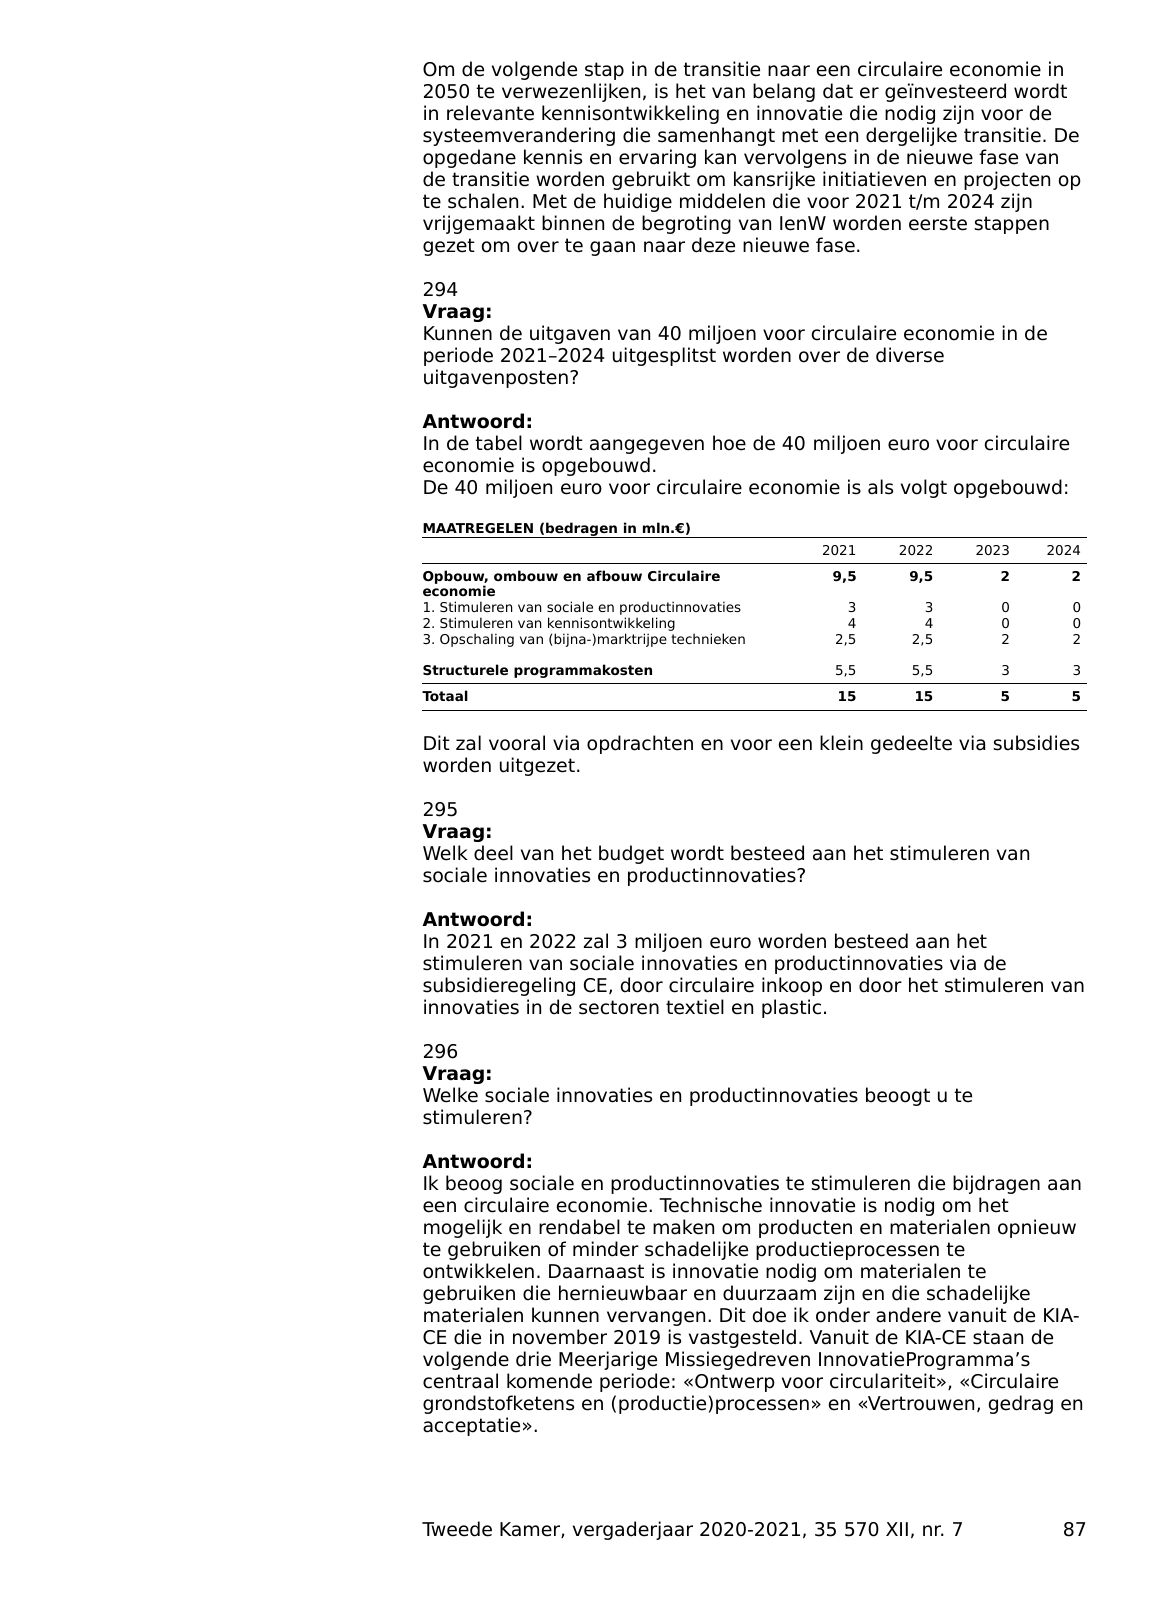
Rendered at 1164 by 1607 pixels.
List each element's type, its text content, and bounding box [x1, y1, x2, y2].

text Antwoord: [422, 909, 1087, 931]
text Welk deel van het budget wordt besteed aan het stimuleren van sociale innovaties en productinnovaties? [422, 843, 1087, 887]
table_cell 0 [939, 616, 1016, 631]
table_cell 2022 [862, 538, 939, 563]
table_cell 2 [939, 631, 1016, 647]
table_cell 1. Stimuleren van sociale en productinnovaties [422, 600, 785, 616]
table_header MAATREGELEN (bedragen in mln.€) [422, 521, 1087, 537]
table_cell 2 [939, 564, 1016, 600]
table_cell 2,5 [862, 631, 939, 647]
table_cell 2 [1016, 631, 1087, 647]
table_cell 9,5 [862, 564, 939, 600]
text In 2021 en 2022 zal 3 miljoen euro worden besteed aan het stimuleren van sociale innovaties en productinnovaties via de subsidieregeling CE, door circulaire inkoop en door het stimuleren van innovaties in de sectoren textiel en plastic. [422, 931, 1087, 1019]
table_cell [1016, 647, 1087, 663]
text 296 [422, 1041, 1087, 1063]
table_cell 5 [1016, 684, 1087, 709]
table_cell 5,5 [862, 663, 939, 683]
table_cell 4 [862, 616, 939, 631]
table_cell 9,5 [785, 564, 862, 600]
text Vraag: [422, 301, 1087, 323]
text Ik beoog sociale en productinnovaties te stimuleren die bijdragen aan een circulaire economie. Technische innovatie is nodig om het mogelijk en rendabel te maken om producten en materialen opnieuw te gebruiken of minder schadelijke productieprocessen te ontwikkelen. Daarnaast is innovatie nodig om materialen te gebruiken die hernieuwbaar en duurzaam zijn en die schadelijke materialen kunnen vervangen. Dit doe ik onder andere vanuit de KIA-CE die in november 2019 is vastgesteld. Vanuit de KIA-CE staan de volgende drie Meerjarige Missiegedreven InnovatieProgramma’s centraal komende periode: «Ontwerp voor circulariteit», «Circulaire grondstofketens en (productie)processen» en «Vertrouwen, gedrag en acceptatie». [422, 1173, 1087, 1437]
table_cell 0 [939, 600, 1016, 616]
table_cell [862, 647, 939, 663]
table_cell 2024 [1016, 538, 1087, 563]
table_cell 3 [785, 600, 862, 616]
table_cell 5 [939, 684, 1016, 709]
table_cell [422, 538, 785, 563]
table_cell 3 [939, 663, 1016, 683]
table_cell 3 [862, 600, 939, 616]
table_cell 2023 [939, 538, 1016, 563]
text Dit zal vooral via opdrachten en voor een klein gedeelte via subsidies worden uitgezet. [422, 733, 1087, 777]
table_cell 3. Opschaling van (bijna-)marktrijpe technieken [422, 631, 785, 647]
text Vraag: [422, 821, 1087, 843]
text Kunnen de uitgaven van 40 miljoen voor circulaire economie in de periode 2021–2024 uitgesplitst worden over de diverse uitgavenposten? [422, 323, 1087, 389]
table_cell [939, 647, 1016, 663]
table_cell 2 [1016, 564, 1087, 600]
table_cell Opbouw, ombouw en afbouw Circulaire economie [422, 564, 785, 600]
text 295 [422, 799, 1087, 821]
table_cell 4 [785, 616, 862, 631]
text Vraag: [422, 1063, 1087, 1085]
text 294 [422, 279, 1087, 301]
text Om de volgende stap in de transitie naar een circulaire economie in 2050 te verwezenlijken, is het van belang dat er geïnvesteerd wordt in relevante kennisontwikkeling en innovatie die nodig zijn voor de systeemverandering die samenhangt met een dergelijke transitie. De opgedane kennis en ervaring kan vervolgens in de nieuwe fase van de transitie worden gebruikt om kansrijke initiatieven en projecten op te schalen. Met de huidige middelen die voor 2021 t/m 2024 zijn vrijgemaakt binnen de begroting van IenW worden eerste stappen gezet om over te gaan naar deze nieuwe fase. [422, 59, 1087, 257]
table_cell 0 [1016, 600, 1087, 616]
table_cell 0 [1016, 616, 1087, 631]
table_cell 15 [862, 684, 939, 709]
table_cell Structurele programmakosten [422, 663, 785, 683]
text Welke sociale innovaties en productinnovaties beoogt u te stimuleren? [422, 1085, 1087, 1129]
table_cell Totaal [422, 684, 785, 709]
table_cell 2,5 [785, 631, 862, 647]
text Antwoord: [422, 1151, 1087, 1173]
text Antwoord: [422, 411, 1087, 433]
text De 40 miljoen euro voor circulaire economie is als volgt opgebouwd: [422, 477, 1087, 499]
table_cell 3 [1016, 663, 1087, 683]
text In de tabel wordt aangegeven hoe de 40 miljoen euro voor circulaire economie is opgebouwd. [422, 433, 1087, 477]
table_cell 15 [785, 684, 862, 709]
table_cell [422, 647, 785, 663]
table_cell 2021 [785, 538, 862, 563]
table_cell 5,5 [785, 663, 862, 683]
table_cell [785, 647, 862, 663]
table_cell 2. Stimuleren van kennisontwikkeling [422, 616, 785, 631]
